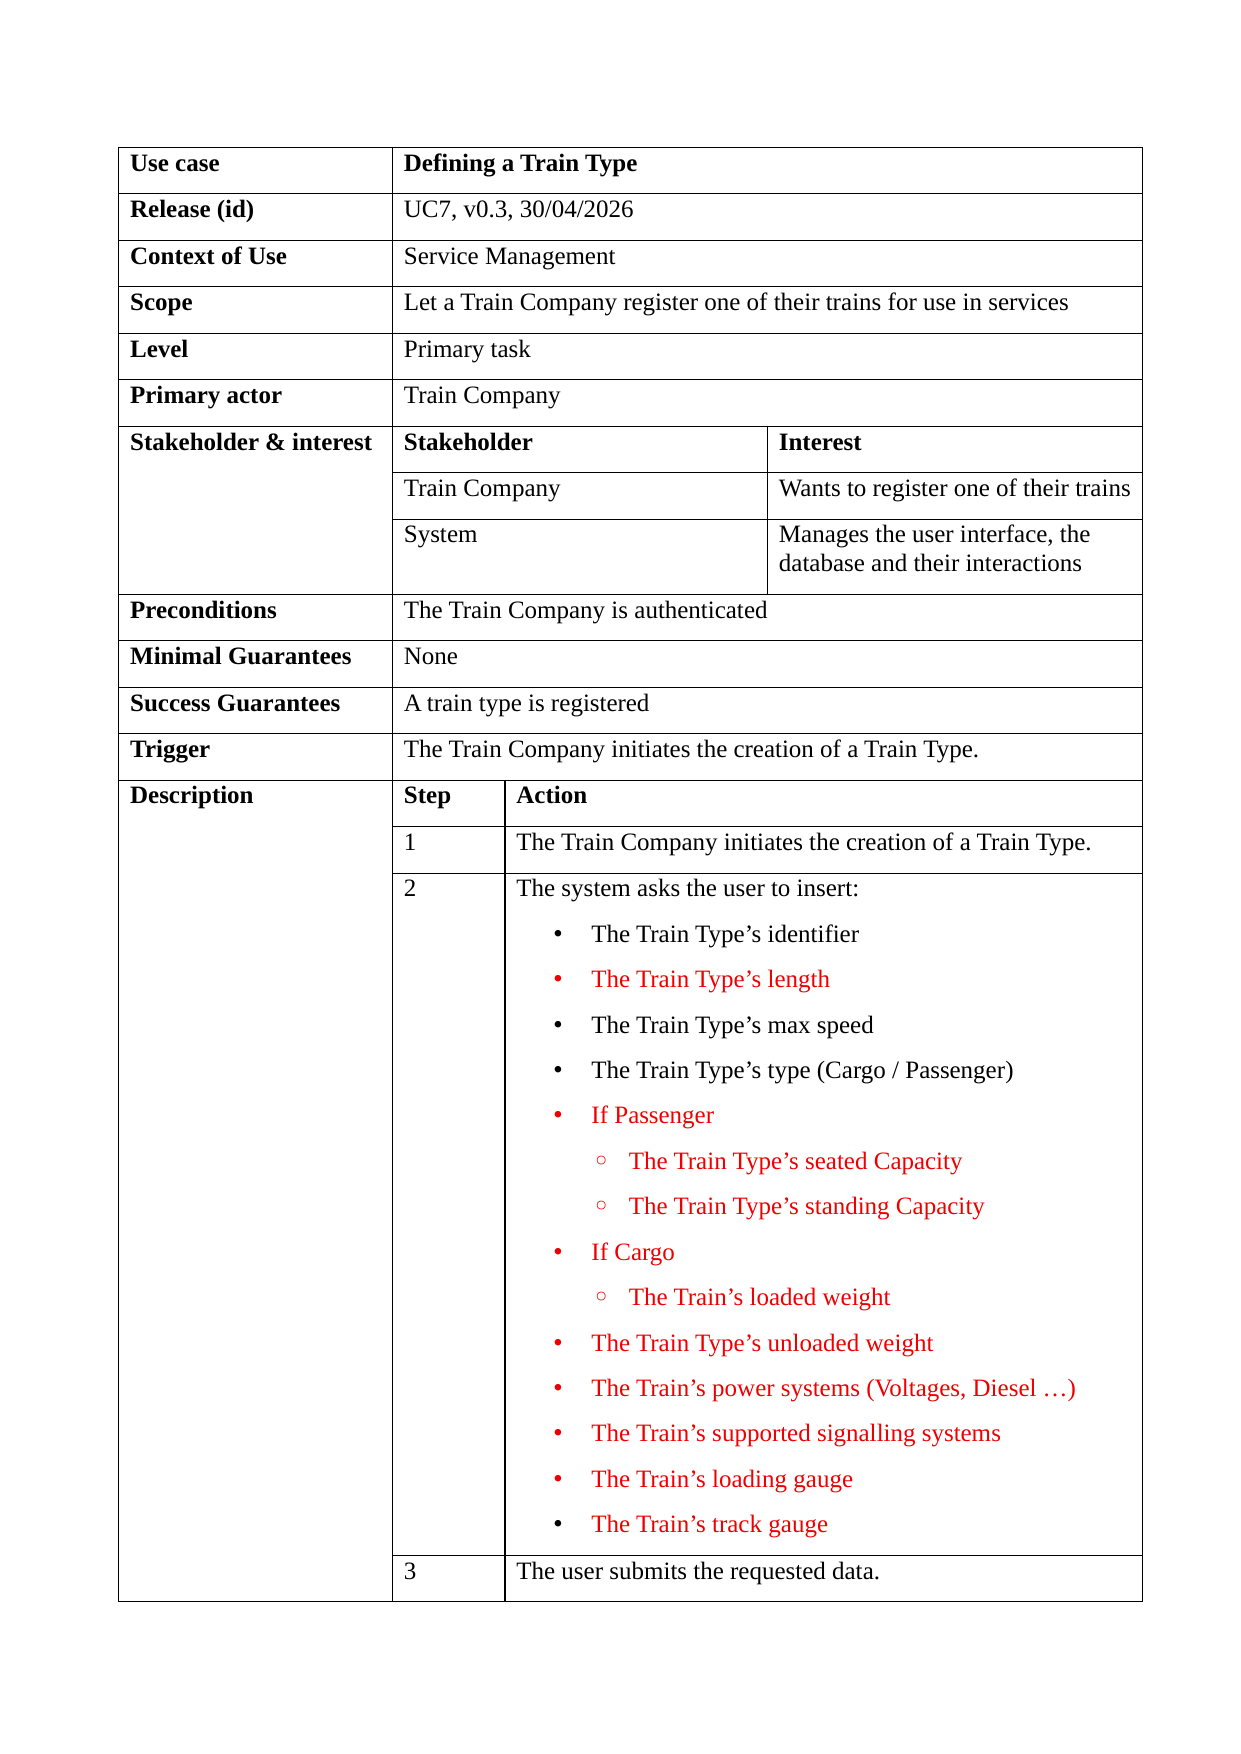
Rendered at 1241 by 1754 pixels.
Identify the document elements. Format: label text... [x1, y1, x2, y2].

table_cell Let a Train Company register one of their trains for use in services [393, 287, 1142, 333]
table_cell Manages the user interface, the database and their interactions [768, 520, 1142, 594]
table_cell Interest [768, 427, 1142, 472]
table_header Defining a Train Type [393, 148, 1142, 193]
table_cell Step [393, 781, 504, 826]
table_cell 2 [393, 874, 504, 1555]
table_cell Release (id) [119, 194, 392, 240]
table_cell Train Company [393, 380, 1142, 426]
table_cell Service Management [393, 241, 1142, 286]
table_cell The Train Company initiates the creation of a Train Type. [393, 734, 1142, 779]
table_cell The Train Company initiates the creation of a Train Type. [506, 827, 1142, 872]
table_cell Level [119, 334, 392, 379]
table_cell Description [119, 781, 392, 1601]
table_cell A train type is registered [393, 688, 1142, 733]
table_cell 1 [393, 827, 504, 872]
table_cell Stakeholder [393, 427, 767, 472]
table_header Use case [119, 148, 392, 193]
table_cell 3 [393, 1556, 504, 1601]
table_cell The system asks the user to insert: The Train Type’s identifier The Train Type’s length The Train Type’s max speed The Train Type’s type (Cargo / Passenger) If Passenger The Train Type’s seated Capacity The Train Type’s standing Capacity If Cargo The Train’s loaded weight The Train Type’s unloaded weight The Train’s power systems (Voltages, Diesel …) The Train’s supported signalling systems The Train’s loading gauge The Train’s track gauge [506, 874, 1142, 1555]
table_cell Trigger [119, 734, 392, 779]
table_cell Wants to register one of their trains [768, 473, 1142, 518]
table_cell The Train Company is authenticated [393, 595, 1142, 640]
table_cell Scope [119, 287, 392, 333]
table_cell Context of Use [119, 241, 392, 286]
table_cell None [393, 641, 1142, 687]
table_cell The user submits the requested data. [506, 1556, 1142, 1601]
table_cell Stakeholder & interest [119, 427, 392, 594]
table_cell Action [506, 781, 1142, 826]
table_cell Minimal Guarantees [119, 641, 392, 687]
table_cell Train Company [393, 473, 767, 518]
table_cell System [393, 520, 767, 594]
table_cell Primary task [393, 334, 1142, 379]
table_cell UC7, v0.3, 30/04/2026 [393, 194, 1142, 240]
table_cell Primary actor [119, 380, 392, 426]
table_cell Preconditions [119, 595, 392, 640]
table_cell Success Guarantees [119, 688, 392, 733]
